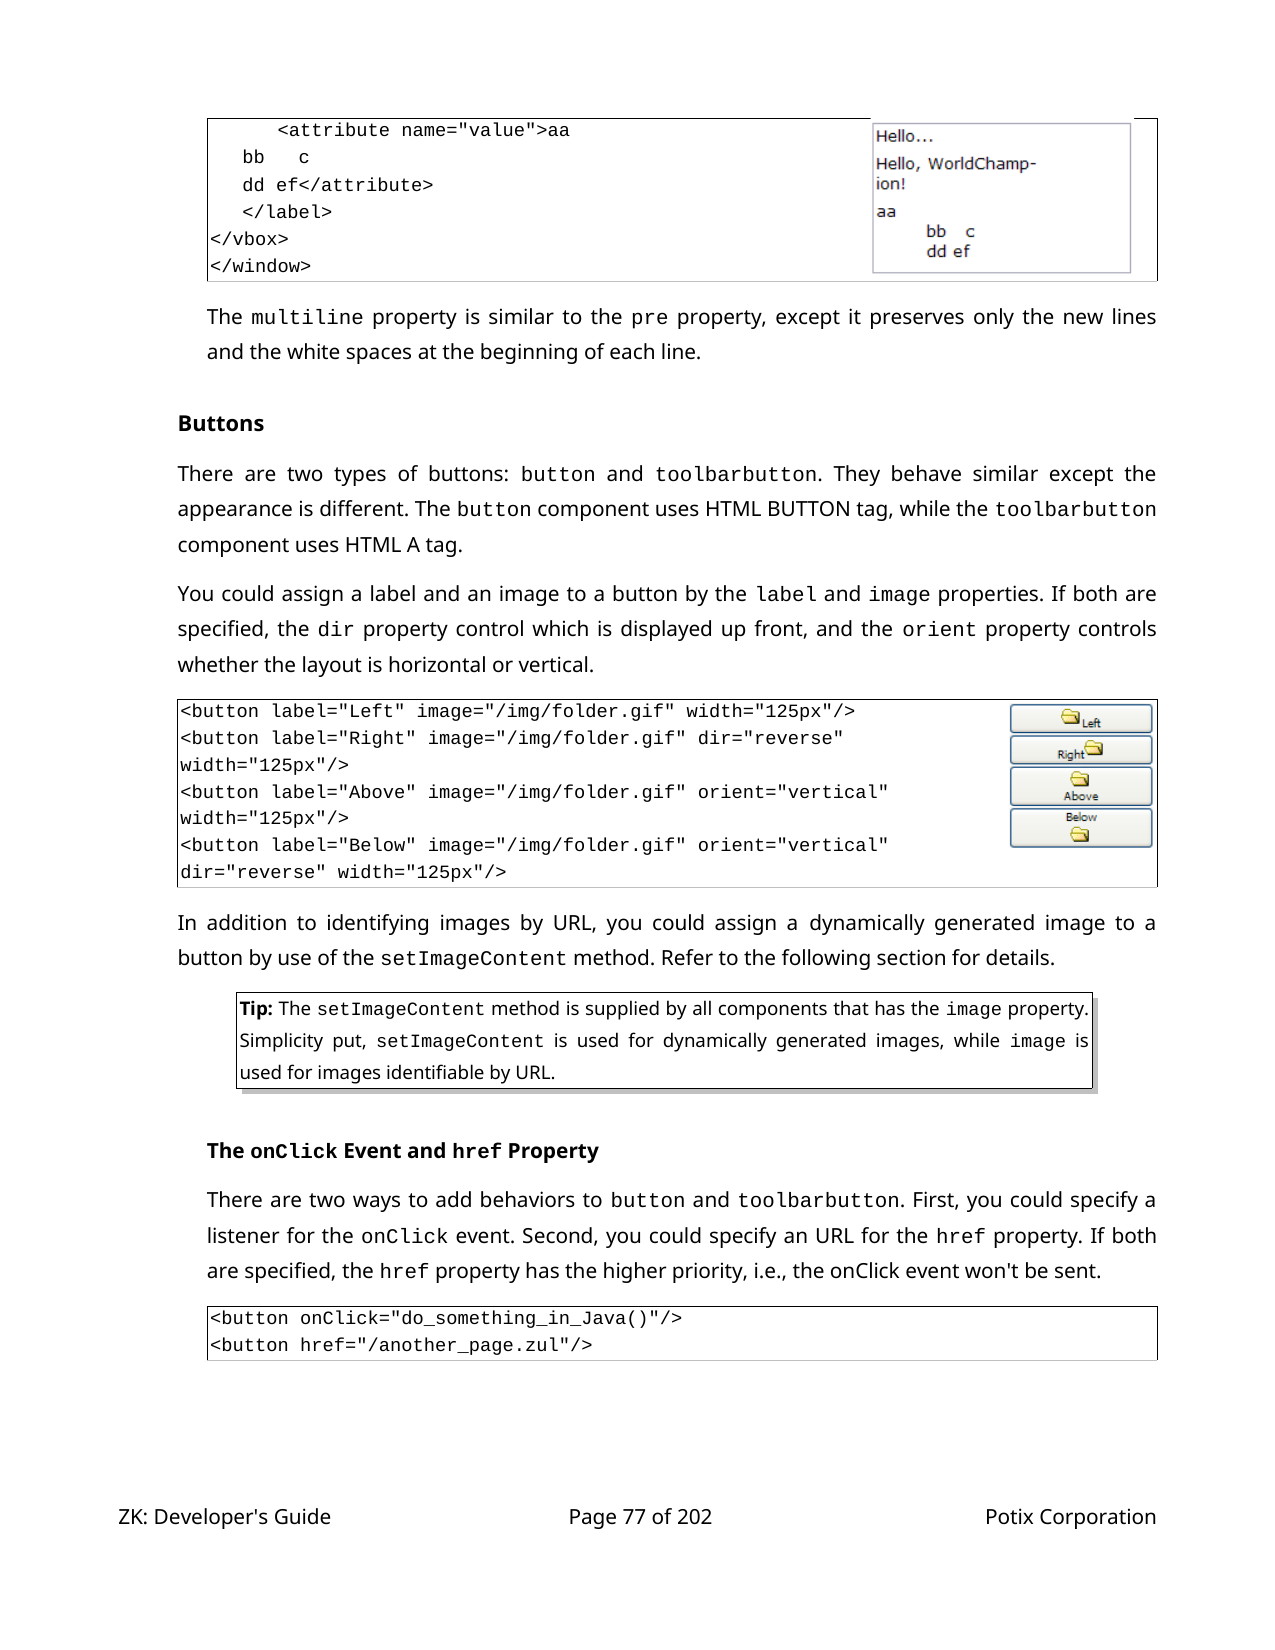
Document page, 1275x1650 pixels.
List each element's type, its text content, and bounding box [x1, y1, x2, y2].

picture [1008, 702, 1156, 850]
text [1135, 172, 1157, 197]
text </vbox> [208, 227, 870, 251]
text </window> [208, 254, 1157, 281]
subtitle Buttons [177, 408, 1157, 438]
text <button label="Left" image="/img/folder.gif" width="125px"/> [178, 700, 1157, 723]
text <button label="Right" image="/img/folder.gif" dir="reverse" width="125px"/> [178, 726, 1008, 777]
text <button label="Above" image="/img/folder.gif" orient="vertical" width="125px"/> [178, 779, 1008, 830]
text In addition to identifying images by URL, you could assign a dynamically generated image to a button by use of the setImageContent method. Refer to the following section for details. [177, 908, 1157, 972]
text [1135, 227, 1157, 251]
text <button onClick="do_something_in_Java()"/> [208, 1307, 1157, 1330]
text <button label="Below" image="/img/folder.gif" orient="vertical" dir="reverse" width="125px"/> [178, 833, 1157, 887]
text There are two types of buttons: button and toolbarbutton. They behave similar except the appearance is different. The button component uses HTML BUTTON tag, while the toolbarbutton component uses HTML A tag. [177, 459, 1157, 558]
text <button href="/another_page.zul"/> [208, 1333, 1157, 1360]
picture [870, 118, 1135, 276]
text [1135, 145, 1157, 169]
text You could assign a label and an image to a button by the label and image properties. If both are specified, the dir property control which is displayed up front, and the orient property controls whether the layout is horizontal or vertical. [177, 579, 1157, 678]
text There are two ways to add behaviors to button and toolbarbutton. First, you could specify a listener for the onClick event. Second, you could specify an URL for the href property. If both are specified, the href property has the higher priority, i.e., the onClick event won't be sent. [207, 1186, 1157, 1285]
text [1135, 200, 1157, 224]
text <attribute name="value">aa [208, 119, 870, 142]
subtitle The onClick Event and href Property [207, 1136, 1157, 1165]
text The multiline property is similar to the pre property, except it preserves only the new lines and the white spaces at the beginning of each line. [207, 302, 1157, 366]
text </label> [208, 200, 870, 224]
text dd ef</attribute> [208, 172, 870, 197]
text Tip: The setImageContent method is supplied by all components that has the image property. Simplicity put, setImageContent is used for dynamically generated images, while image is used for images identifiable by URL. [237, 993, 1092, 1088]
text bb c [208, 145, 870, 169]
